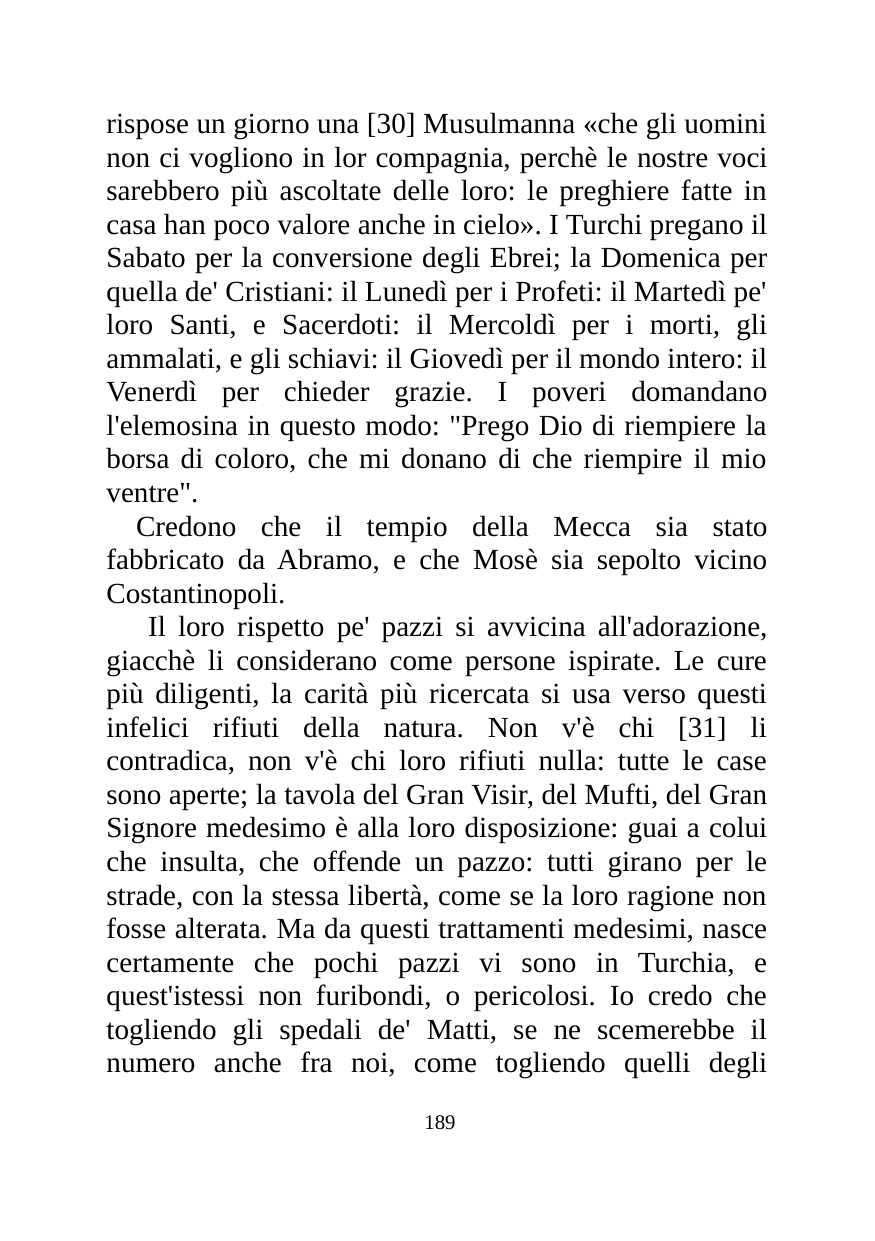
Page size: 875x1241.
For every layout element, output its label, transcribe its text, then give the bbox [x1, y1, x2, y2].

text rispose un giorno una [30] Musulmanna «che gli uomini non ci vogliono in lor compagnia, perchè le nostre voci sarebbero più ascoltate delle loro: le preghiere fatte in casa han poco valore anche in cielo». I Turchi pregano il Sabato per la conversione degli Ebrei; la Domenica per quella de' Cristiani: il Lunedì per i Profeti: il Martedì pe' loro Santi, e Sacerdoti: il Mercoldì per i morti, gli ammalati, e gli schiavi: il Giovedì per il mondo intero: il Venerdì per chieder grazie. I poveri domandano l'elemosina in questo modo: "Prego Dio di riempiere la borsa di coloro, che mi donano di che riempire il mio ventre". [106, 106, 768, 509]
text Credono che il tempio della Mecca sia stato fabbricato da Abramo, e che Mosè sia sepolto vicino Costantinopoli. [106, 509, 768, 609]
text Il loro rispetto pe' pazzi si avvicina all'adorazione, giacchè li considerano come persone ispirate. Le cure più diligenti, la carità più ricercata si usa verso questi infelici rifiuti della natura. Non v'è chi [31] li contradica, non v'è chi loro rifiuti nulla: tutte le case sono aperte; la tavola del Gran Visir, del Mufti, del Gran Signore medesimo è alla loro disposizione: guai a colui che insulta, che offende un pazzo: tutti girano per le strade, con la stessa libertà, come se la loro ragione non fosse alterata. Ma da questi trattamenti medesimi, nasce certamente che pochi pazzi vi sono in Turchia, e quest'istessi non furibondi, o pericolosi. Io credo che togliendo gli spedali de' Matti, se ne scemerebbe il numero anche fra noi, come togliendo quelli degli [106, 609, 768, 1079]
